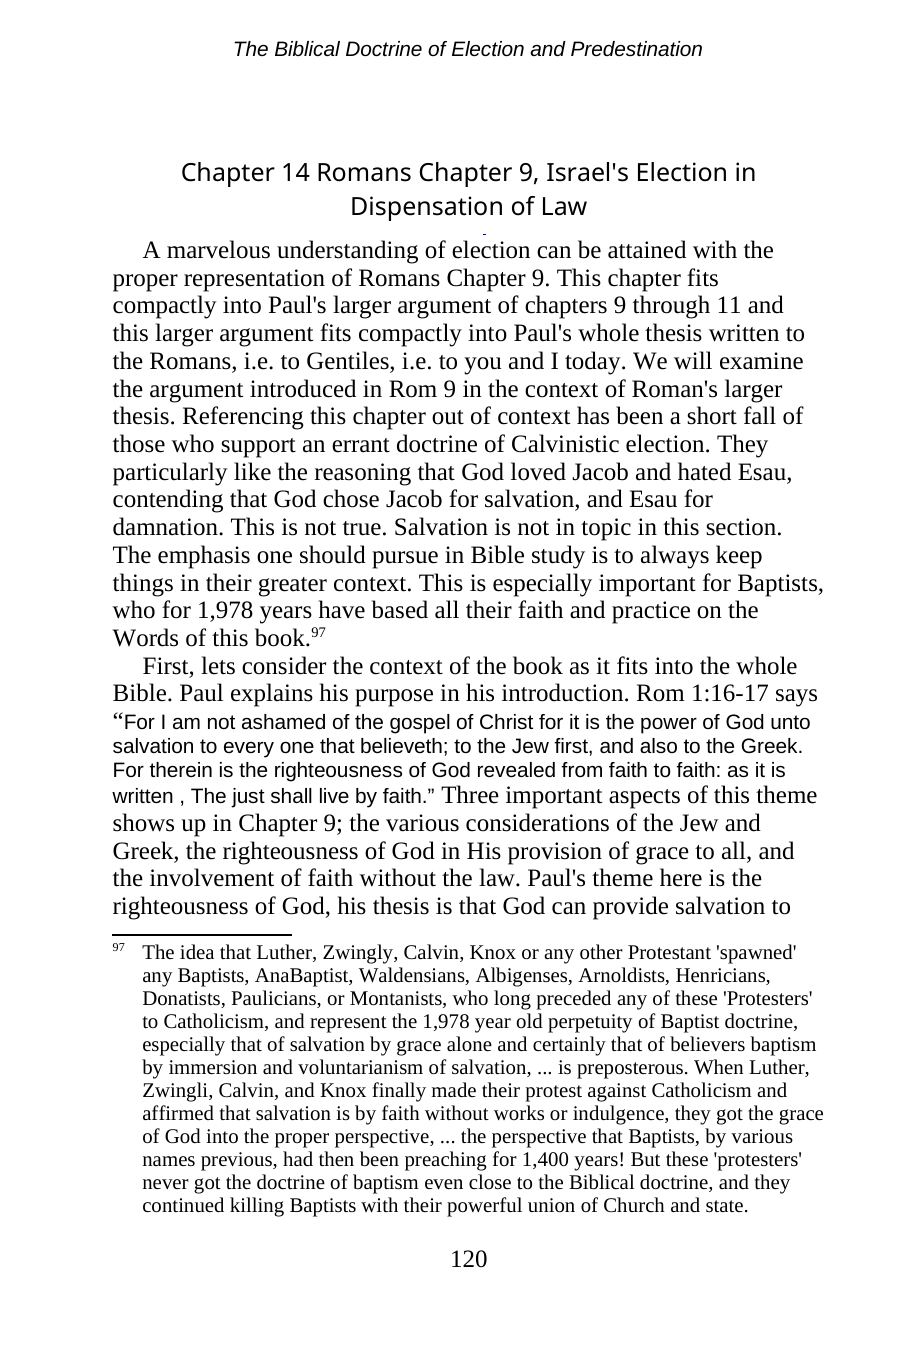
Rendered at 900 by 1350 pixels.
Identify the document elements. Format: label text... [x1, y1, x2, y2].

subtitle Chapter 14 Romans Chapter 9, Israel's Election in Dispensation of Law [112, 154, 825, 222]
text The idea that Luther, Zwingly, Calvin, Knox or any other Protestant 'spawned' any Baptists, AnaBaptist, Waldensians, Albigenses, Arnoldists, Henricians, Donatists, Paulicians, or Montanists, who long preceded any of these 'Protesters' to Catholicism, and represent the 1,978 year old perpetuity of Baptist doctrine, especially that of salvation by grace alone and certainly that of believers baptism by immersion and voluntarianism of salvation, ... is preposterous. When Luther, Zwingli, Calvin, and Knox finally made their protest against Catholicism and affirmed that salvation is by faith without works or indulgence, they got the grace of God into the proper perspective, ... the perspective that Baptists, by various names previous, had then been preaching for 1,400 years! But these 'protesters' never got the doctrine of baptism even close to the Biblical doctrine, and they continued killing Baptists with their powerful union of Church and state. [112, 941, 825, 1217]
text A marvelous understanding of election can be attained with the proper representation of Romans Chapter 9. This chapter fits compactly into Paul's larger argument of chapters 9 through 11 and this larger argument fits compactly into Paul's whole thesis written to the Romans, i.e. to Gentiles, i.e. to you and I today. We will examine the argument introduced in Rom 9 in the context of Roman's larger thesis. Referencing this chapter out of context has been a short fall of those who support an errant doctrine of Calvinistic election. They particularly like the reasoning that God loved Jacob and hated Esau, contending that God chose Jacob for salvation, and Esau for damnation. This is not true. Salvation is not in topic in this section. The emphasis one should pursue in Bible study is to always keep things in their greater context. This is especially important for Baptists, who for 1,978 years have based all their faith and practice on the Words of this book. [112, 236, 825, 652]
text First, lets consider the context of the book as it fits into the whole Bible. Paul explains his purpose in his introduction. Rom 1:16-17 says “For I am not ashamed of the gospel of Christ for it is the power of God unto salvation to every one that believeth; to the Jew first, and also to the Greek. For therein is the righteousness of God revealed from faith to faith: as it is written , The just shall live by faith.” Three important aspects of this theme shows up in Chapter 9; the various considerations of the Jew and Greek, the righteousness of God in His provision of grace to all, and the involvement of faith without the law. Paul's theme here is the righteousness of God, his thesis is that God can provide salvation to [112, 652, 825, 920]
